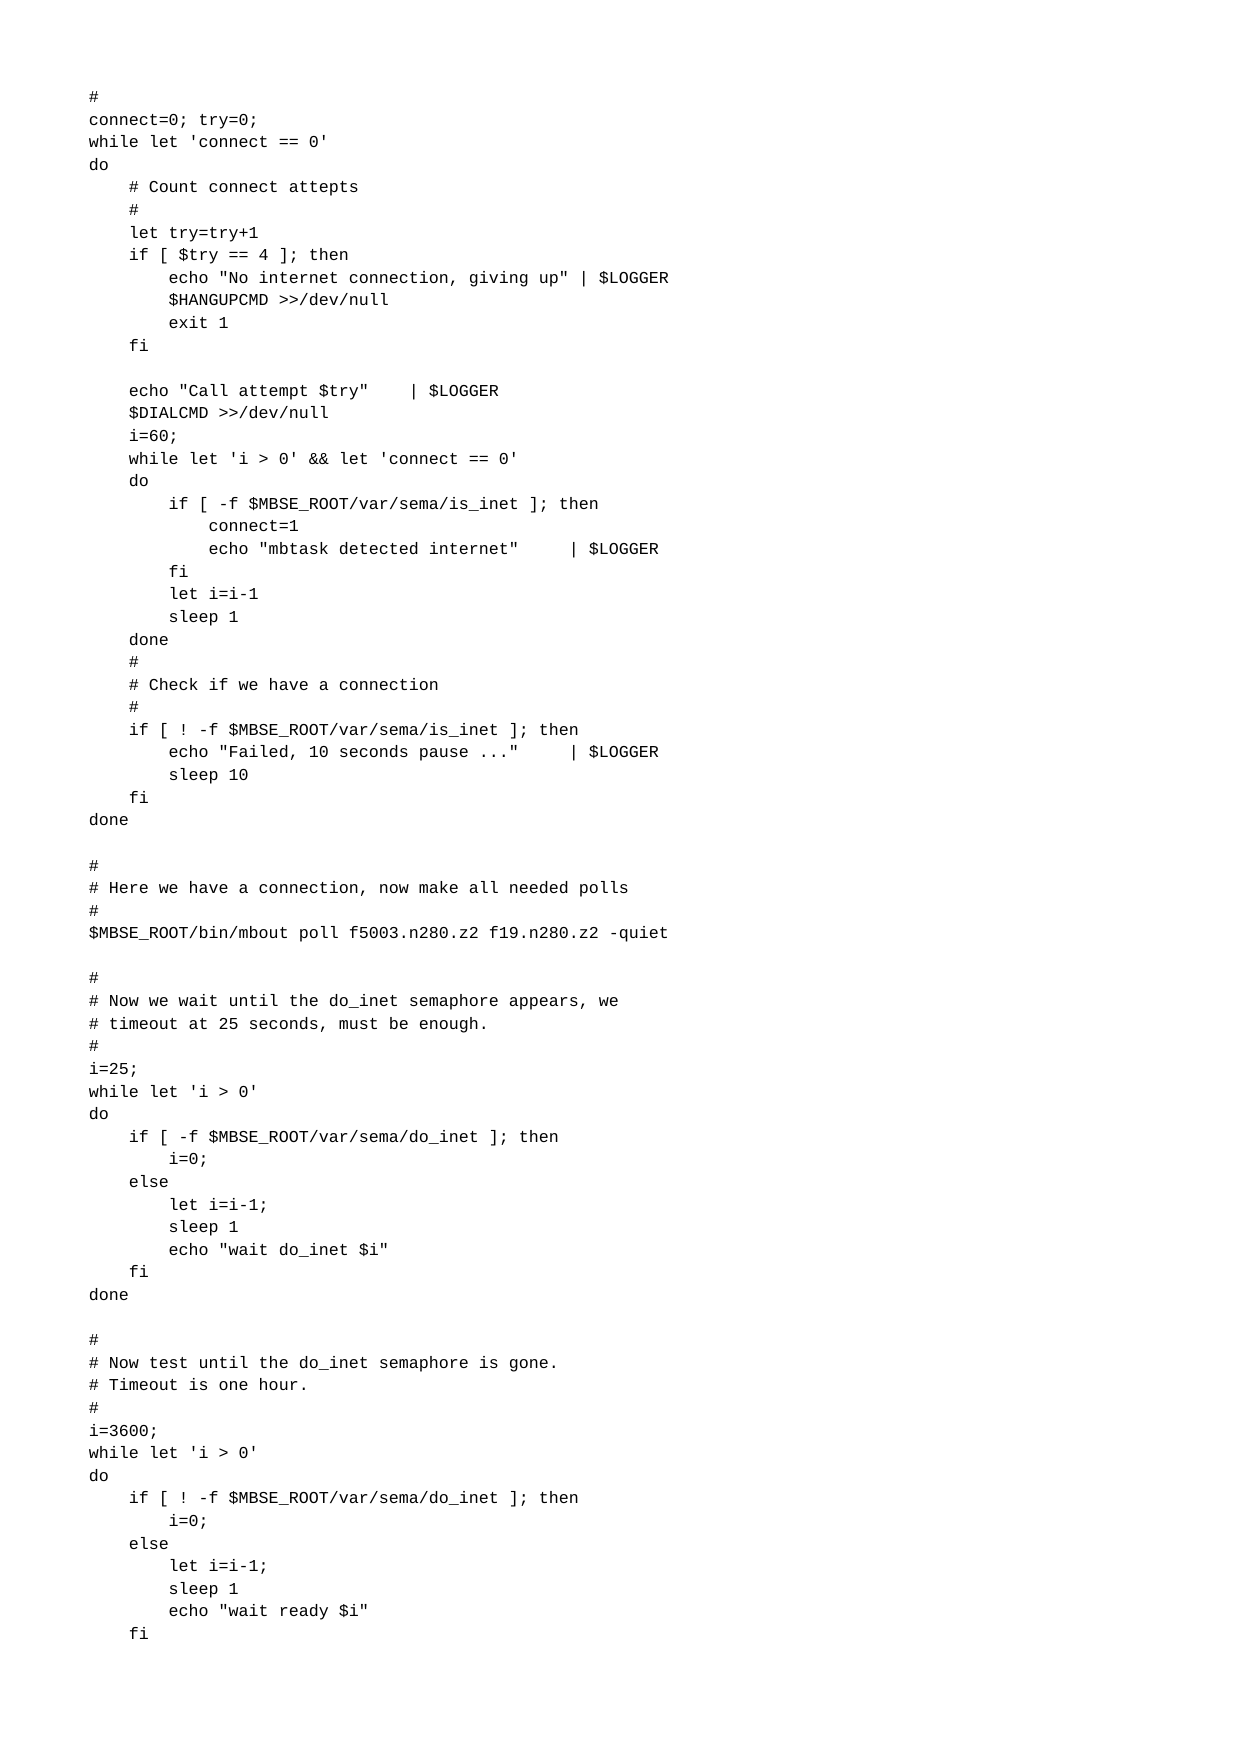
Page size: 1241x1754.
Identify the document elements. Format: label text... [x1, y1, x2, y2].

text do [88, 1106, 1152, 1124]
text fi [88, 1264, 1152, 1283]
text exit 1 [88, 314, 1152, 333]
text # [88, 699, 1152, 718]
text connect=0; try=0; [88, 111, 1152, 130]
text done [88, 812, 1152, 831]
text echo "No internet connection, giving up" | $LOGGER [88, 269, 1152, 288]
text # Now we wait until the do_inet semaphore appears, we [88, 993, 1152, 1012]
text while let 'connect == 0' [88, 134, 1152, 153]
text i=0; [88, 1513, 1152, 1531]
text $MBSE_ROOT/bin/mbout poll f5003.n280.z2 f19.n280.z2 -quiet [88, 925, 1152, 944]
text # [88, 970, 1152, 989]
text # Count connect attepts [88, 179, 1152, 198]
text if [ -f $MBSE_ROOT/var/sema/do_inet ]; then [88, 1128, 1152, 1147]
text done [88, 1287, 1152, 1305]
text else [88, 1535, 1152, 1554]
text echo "Call attempt $try" | $LOGGER [88, 382, 1152, 401]
text while let 'i > 0' && let 'connect == 0' [88, 450, 1152, 469]
text # Check if we have a connection [88, 676, 1152, 695]
text else [88, 1173, 1152, 1192]
text while let 'i > 0' [88, 1083, 1152, 1102]
text let i=i-1; [88, 1558, 1152, 1577]
text # [88, 654, 1152, 672]
text # [88, 88, 1152, 107]
text # [88, 902, 1152, 921]
text sleep 10 [88, 767, 1152, 786]
text echo "wait do_inet $i" [88, 1241, 1152, 1260]
text echo "wait ready $i" [88, 1603, 1152, 1622]
text fi [88, 789, 1152, 808]
text # [88, 202, 1152, 220]
text # Timeout is one hour. [88, 1377, 1152, 1396]
text fi [88, 1626, 1152, 1644]
text # Here we have a connection, now make all needed polls [88, 880, 1152, 898]
text # timeout at 25 seconds, must be enough. [88, 1015, 1152, 1034]
text fi [88, 337, 1152, 356]
text # [88, 1038, 1152, 1057]
text do [88, 473, 1152, 492]
text if [ -f $MBSE_ROOT/var/sema/is_inet ]; then [88, 495, 1152, 514]
text $DIALCMD >>/dev/null [88, 405, 1152, 424]
text $HANGUPCMD >>/dev/null [88, 292, 1152, 311]
text i=60; [88, 428, 1152, 446]
text done [88, 631, 1152, 650]
text echo "Failed, 10 seconds pause ..." | $LOGGER [88, 744, 1152, 763]
text sleep 1 [88, 1219, 1152, 1238]
text i=0; [88, 1151, 1152, 1170]
text i=25; [88, 1061, 1152, 1079]
text while let 'i > 0' [88, 1445, 1152, 1464]
text i=3600; [88, 1422, 1152, 1441]
text let i=i-1 [88, 586, 1152, 605]
text # [88, 1399, 1152, 1418]
text sleep 1 [88, 1580, 1152, 1599]
text let i=i-1; [88, 1196, 1152, 1215]
text do [88, 156, 1152, 175]
text echo "mbtask detected internet" | $LOGGER [88, 541, 1152, 559]
text do [88, 1467, 1152, 1486]
text if [ $try == 4 ]; then [88, 247, 1152, 266]
text fi [88, 563, 1152, 582]
text # [88, 1332, 1152, 1351]
text connect=1 [88, 518, 1152, 537]
text # [88, 857, 1152, 876]
text sleep 1 [88, 608, 1152, 627]
text if [ ! -f $MBSE_ROOT/var/sema/is_inet ]; then [88, 721, 1152, 740]
text if [ ! -f $MBSE_ROOT/var/sema/do_inet ]; then [88, 1490, 1152, 1509]
text # Now test until the do_inet semaphore is gone. [88, 1354, 1152, 1373]
text let try=try+1 [88, 224, 1152, 243]
